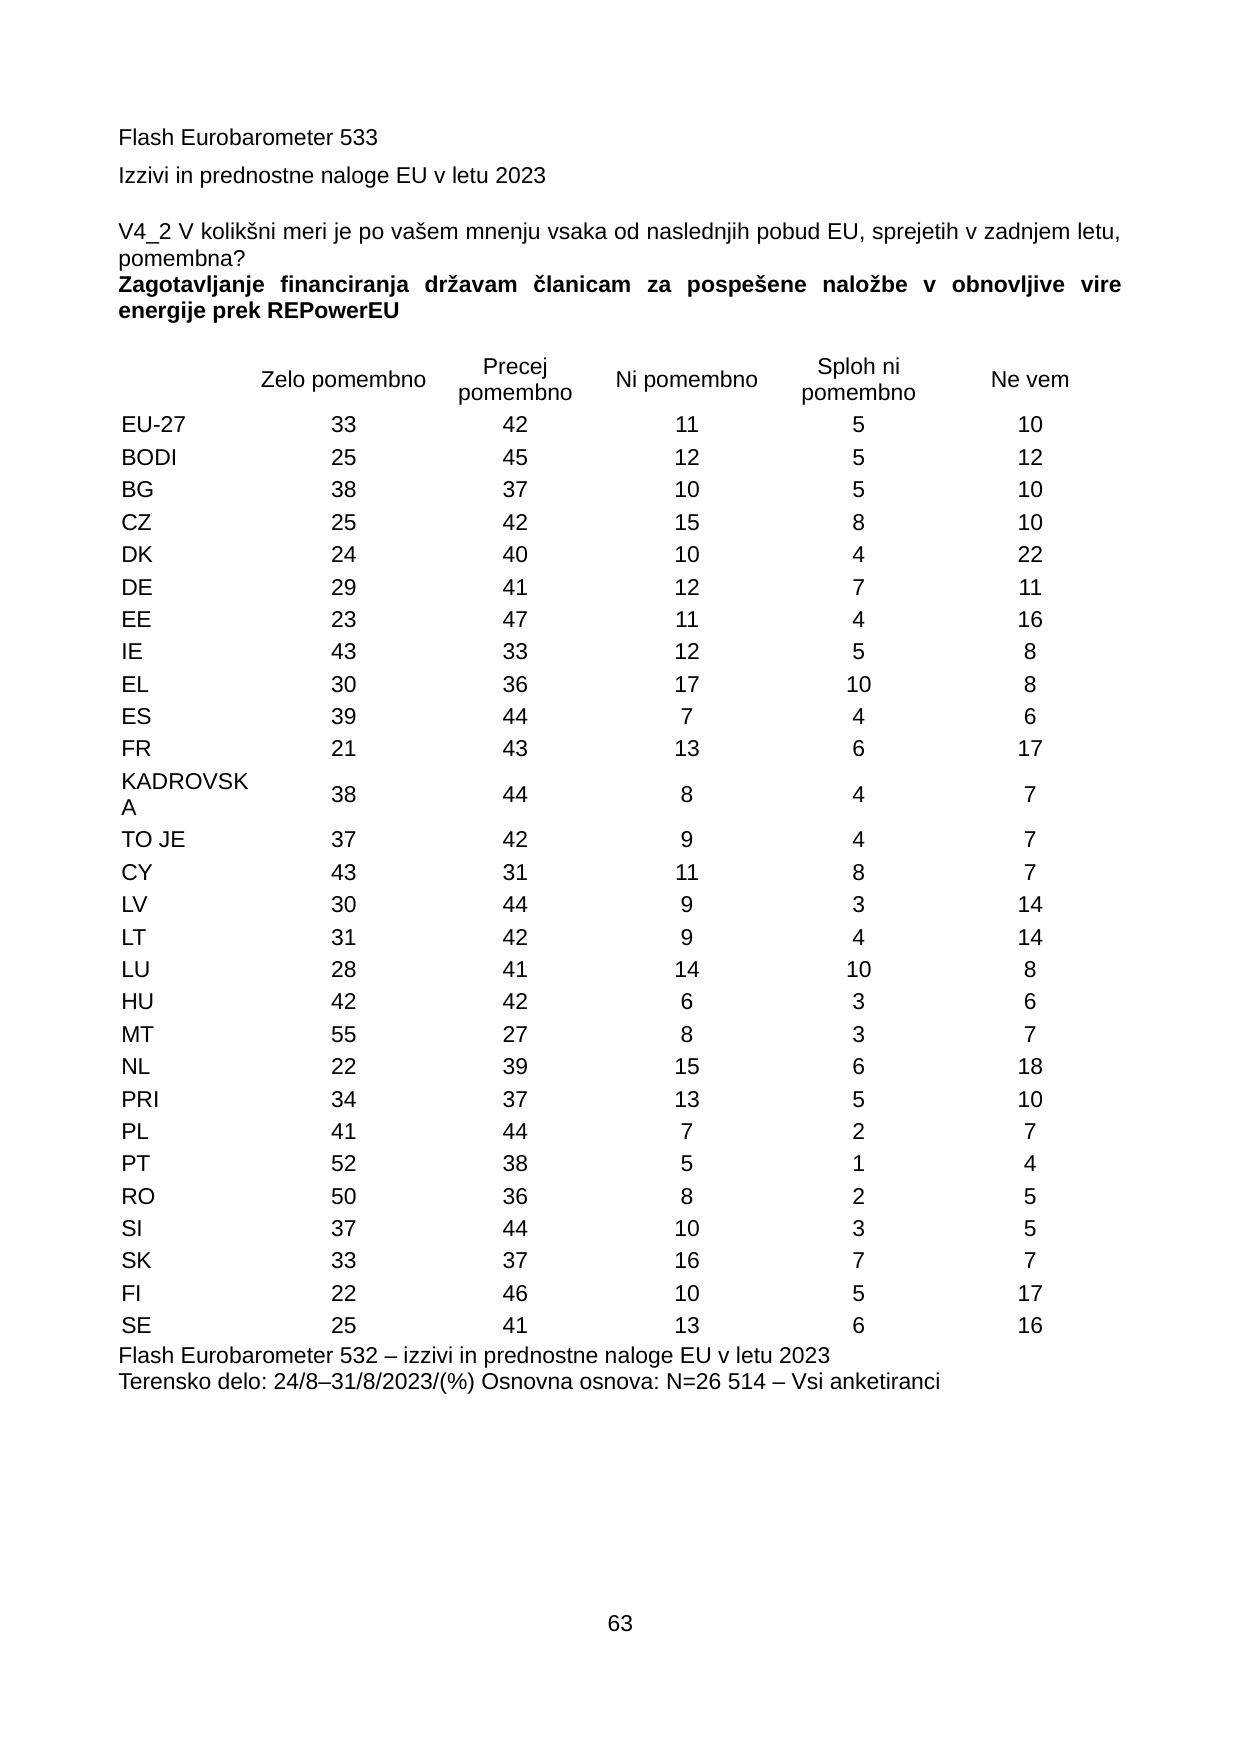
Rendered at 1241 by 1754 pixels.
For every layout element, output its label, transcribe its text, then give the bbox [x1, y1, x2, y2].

table_cell 12 [944, 441, 1116, 473]
table_cell 1 [773, 1147, 944, 1180]
table_header Zelo pomembno [258, 350, 429, 408]
table_header Ni pomembno [601, 350, 773, 408]
table_cell 33 [258, 409, 429, 441]
table_cell 22 [258, 1050, 429, 1082]
table_cell 10 [773, 953, 944, 985]
table_cell 8 [944, 953, 1116, 985]
table_cell 34 [258, 1083, 429, 1115]
table_cell 12 [601, 635, 773, 668]
table_cell PT [118, 1147, 258, 1180]
table_cell 25 [258, 441, 429, 473]
table_cell 41 [429, 1309, 601, 1342]
table_cell 7 [773, 1245, 944, 1277]
table_cell 10 [944, 409, 1116, 441]
table_cell 5 [773, 441, 944, 473]
table_cell 11 [601, 409, 773, 441]
table_cell 55 [258, 1018, 429, 1050]
table_cell 43 [429, 733, 601, 765]
table_cell 36 [429, 1180, 601, 1212]
table_cell CY [118, 856, 258, 888]
table_cell 5 [944, 1212, 1116, 1244]
table_cell 10 [944, 506, 1116, 538]
table_cell 5 [773, 409, 944, 441]
table_cell BODI [118, 441, 258, 473]
table_cell 37 [429, 1083, 601, 1115]
table_cell 7 [944, 1115, 1116, 1147]
table_cell 6 [601, 985, 773, 1018]
table_cell 10 [601, 473, 773, 506]
table_cell 43 [258, 635, 429, 668]
table_cell 4 [773, 823, 944, 856]
table_cell 10 [601, 538, 773, 570]
table_cell 10 [944, 473, 1116, 506]
table_cell 7 [944, 1245, 1116, 1277]
table_cell DE [118, 570, 258, 603]
table_header Ne vem [944, 350, 1116, 408]
table_cell 7 [944, 823, 1116, 856]
table_cell 10 [601, 1277, 773, 1309]
table_cell 41 [258, 1115, 429, 1147]
table_cell 38 [258, 765, 429, 823]
table_cell HU [118, 985, 258, 1018]
table_cell 42 [429, 823, 601, 856]
table_cell 8 [944, 635, 1116, 668]
table_cell 6 [773, 1309, 944, 1342]
table_cell 4 [773, 700, 944, 732]
table_cell TO JE [118, 823, 258, 856]
table_cell 41 [429, 570, 601, 603]
table_cell 5 [601, 1147, 773, 1180]
table_cell 8 [944, 668, 1116, 700]
table_cell LT [118, 921, 258, 953]
table_cell 31 [429, 856, 601, 888]
table_cell 16 [944, 1309, 1116, 1342]
table_cell 29 [258, 570, 429, 603]
table_cell 4 [773, 603, 944, 635]
table_cell 33 [429, 635, 601, 668]
table_cell 11 [944, 570, 1116, 603]
table_cell 8 [601, 1018, 773, 1050]
table_cell 6 [773, 1050, 944, 1082]
table_cell IE [118, 635, 258, 668]
table_cell 7 [944, 1018, 1116, 1050]
table_cell 46 [429, 1277, 601, 1309]
table_cell 25 [258, 1309, 429, 1342]
table_cell 47 [429, 603, 601, 635]
table_cell 16 [944, 603, 1116, 635]
table_header Precej pomembno [429, 350, 601, 408]
table_cell EU-27 [118, 409, 258, 441]
table_cell DK [118, 538, 258, 570]
table_cell 13 [601, 1083, 773, 1115]
table_cell 8 [601, 1180, 773, 1212]
table_cell 8 [601, 765, 773, 823]
table_cell 3 [773, 1212, 944, 1244]
table_cell 42 [429, 506, 601, 538]
table_cell 42 [429, 409, 601, 441]
table_cell 5 [773, 1277, 944, 1309]
table_cell SI [118, 1212, 258, 1244]
table_cell EL [118, 668, 258, 700]
table_cell 8 [773, 506, 944, 538]
table_cell BG [118, 473, 258, 506]
table_cell 44 [429, 700, 601, 732]
table_cell PRI [118, 1083, 258, 1115]
table_cell FI [118, 1277, 258, 1309]
table_cell 44 [429, 1212, 601, 1244]
table_cell 8 [773, 856, 944, 888]
text V4_2 V kolikšni meri je po vašem mnenju vsaka od naslednjih pobud EU, sprejetih v zadnjem letu, pomembna? [118, 218, 1122, 271]
table_cell 52 [258, 1147, 429, 1180]
table_cell 9 [601, 888, 773, 921]
table_cell 37 [258, 823, 429, 856]
table_cell RO [118, 1180, 258, 1212]
table_cell KADROVSKA [118, 765, 258, 823]
table_cell 13 [601, 1309, 773, 1342]
table_cell 15 [601, 1050, 773, 1082]
table_cell 14 [601, 953, 773, 985]
table_cell 6 [944, 700, 1116, 732]
table_cell 11 [601, 856, 773, 888]
table_cell LU [118, 953, 258, 985]
table_cell 44 [429, 888, 601, 921]
table_cell 9 [601, 921, 773, 953]
table_cell 37 [429, 473, 601, 506]
table_cell 10 [773, 668, 944, 700]
table_cell CZ [118, 506, 258, 538]
table_cell NL [118, 1050, 258, 1082]
table_cell LV [118, 888, 258, 921]
table_cell 4 [773, 765, 944, 823]
table_cell 38 [258, 473, 429, 506]
table_cell 3 [773, 1018, 944, 1050]
table_cell 2 [773, 1180, 944, 1212]
table_cell 4 [773, 538, 944, 570]
table_cell 3 [773, 888, 944, 921]
table_cell 5 [773, 635, 944, 668]
table_cell 9 [601, 823, 773, 856]
table_cell 4 [944, 1147, 1116, 1180]
table_cell 3 [773, 985, 944, 1018]
table_cell 27 [429, 1018, 601, 1050]
table_header Sploh ni pomembno [773, 350, 944, 408]
text Flash Eurobarometer 532 – izzivi in prednostne naloge EU v letu 2023 [118, 1342, 1122, 1368]
table_cell 12 [601, 570, 773, 603]
table_cell SE [118, 1309, 258, 1342]
table_cell 45 [429, 441, 601, 473]
table_cell 18 [944, 1050, 1116, 1082]
text Terensko delo: 24/8–31/8/2023/(%) Osnovna osnova: N=26 514 – Vsi anketiranci [118, 1368, 1122, 1394]
table_cell 41 [429, 953, 601, 985]
table_cell FR [118, 733, 258, 765]
table_cell 10 [944, 1083, 1116, 1115]
table_cell 36 [429, 668, 601, 700]
table_cell 17 [944, 1277, 1116, 1309]
table_cell 43 [258, 856, 429, 888]
table_cell MT [118, 1018, 258, 1050]
table_cell 7 [601, 1115, 773, 1147]
table_cell 17 [601, 668, 773, 700]
table_cell 22 [944, 538, 1116, 570]
text Zagotavljanje financiranja državam članicam za pospešene naložbe v obnovljive vire energije prek REPowerEU [118, 271, 1122, 323]
table_cell 13 [601, 733, 773, 765]
table_cell 44 [429, 1115, 601, 1147]
table_cell 38 [429, 1147, 601, 1180]
table_cell 5 [944, 1180, 1116, 1212]
table_cell 42 [429, 921, 601, 953]
table_cell 39 [258, 700, 429, 732]
table_cell 12 [601, 441, 773, 473]
table_cell 17 [944, 733, 1116, 765]
table_cell 15 [601, 506, 773, 538]
table_cell 50 [258, 1180, 429, 1212]
table_cell 5 [773, 1083, 944, 1115]
table_cell ES [118, 700, 258, 732]
table_cell 23 [258, 603, 429, 635]
table_cell 5 [773, 473, 944, 506]
table_cell 42 [258, 985, 429, 1018]
table_cell 6 [944, 985, 1116, 1018]
table_cell 6 [773, 733, 944, 765]
table_cell PL [118, 1115, 258, 1147]
table_cell SK [118, 1245, 258, 1277]
table_cell 10 [601, 1212, 773, 1244]
table_cell 30 [258, 668, 429, 700]
table_cell 7 [944, 765, 1116, 823]
table_header [118, 350, 258, 408]
table_cell 11 [601, 603, 773, 635]
table_cell 42 [429, 985, 601, 1018]
table_cell 28 [258, 953, 429, 985]
table_cell 37 [429, 1245, 601, 1277]
table_cell 4 [773, 921, 944, 953]
table_cell 25 [258, 506, 429, 538]
table_cell 2 [773, 1115, 944, 1147]
table_cell 24 [258, 538, 429, 570]
table_cell 33 [258, 1245, 429, 1277]
table_cell 31 [258, 921, 429, 953]
table_cell 22 [258, 1277, 429, 1309]
table_cell 37 [258, 1212, 429, 1244]
table_cell 30 [258, 888, 429, 921]
table_cell 7 [944, 856, 1116, 888]
table_cell EE [118, 603, 258, 635]
table_cell 7 [773, 570, 944, 603]
table_cell 40 [429, 538, 601, 570]
table_cell 44 [429, 765, 601, 823]
table_cell 14 [944, 888, 1116, 921]
table_cell 7 [601, 700, 773, 732]
table_cell 21 [258, 733, 429, 765]
table_cell 39 [429, 1050, 601, 1082]
table_cell 16 [601, 1245, 773, 1277]
table_cell 14 [944, 921, 1116, 953]
